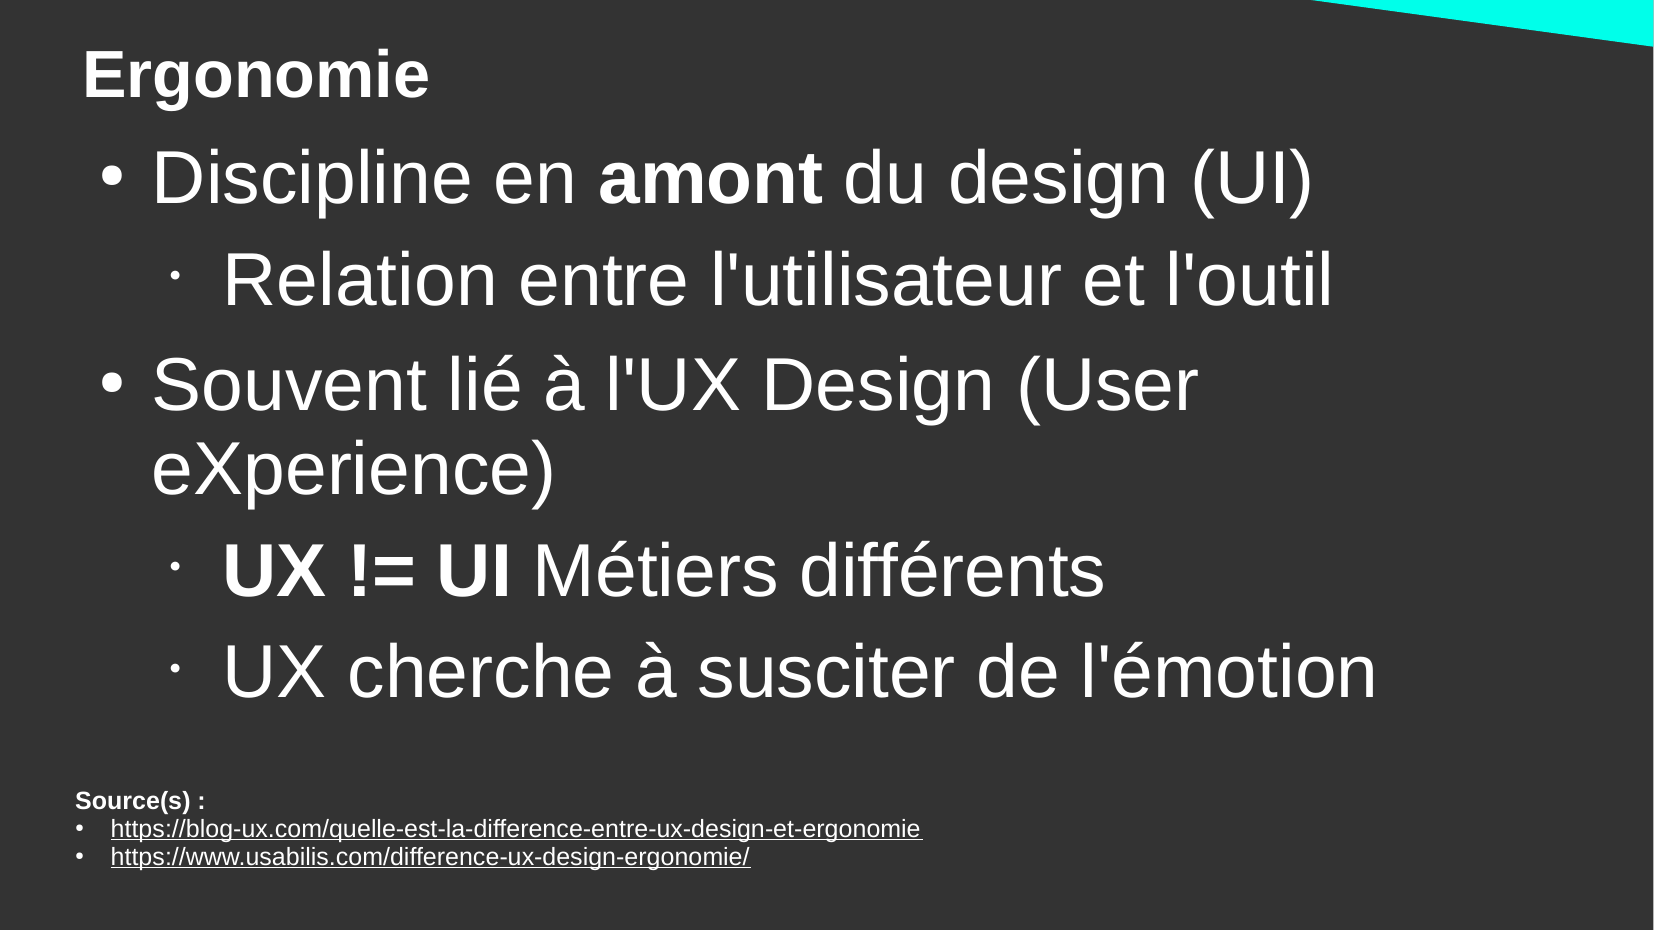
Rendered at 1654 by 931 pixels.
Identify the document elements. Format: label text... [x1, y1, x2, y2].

title Ergonomie [82, 37, 1571, 114]
list Discipline en amont du design (UI) Relation entre l'utilisateur et l'outil Souvent lié à l'UX Design (User eXperience) UX != UI Métiers différents UX cherche à susciter de l'émotion [80, 135, 1620, 804]
text_box [1311, 0, 1654, 47]
text_box Source(s) : https://blog-ux.com/quelle-est-la-difference-entre-ux-design-et-ergonomie https://www.usabilis.com/difference-ux-design-ergonomie/ [60, 779, 1546, 931]
